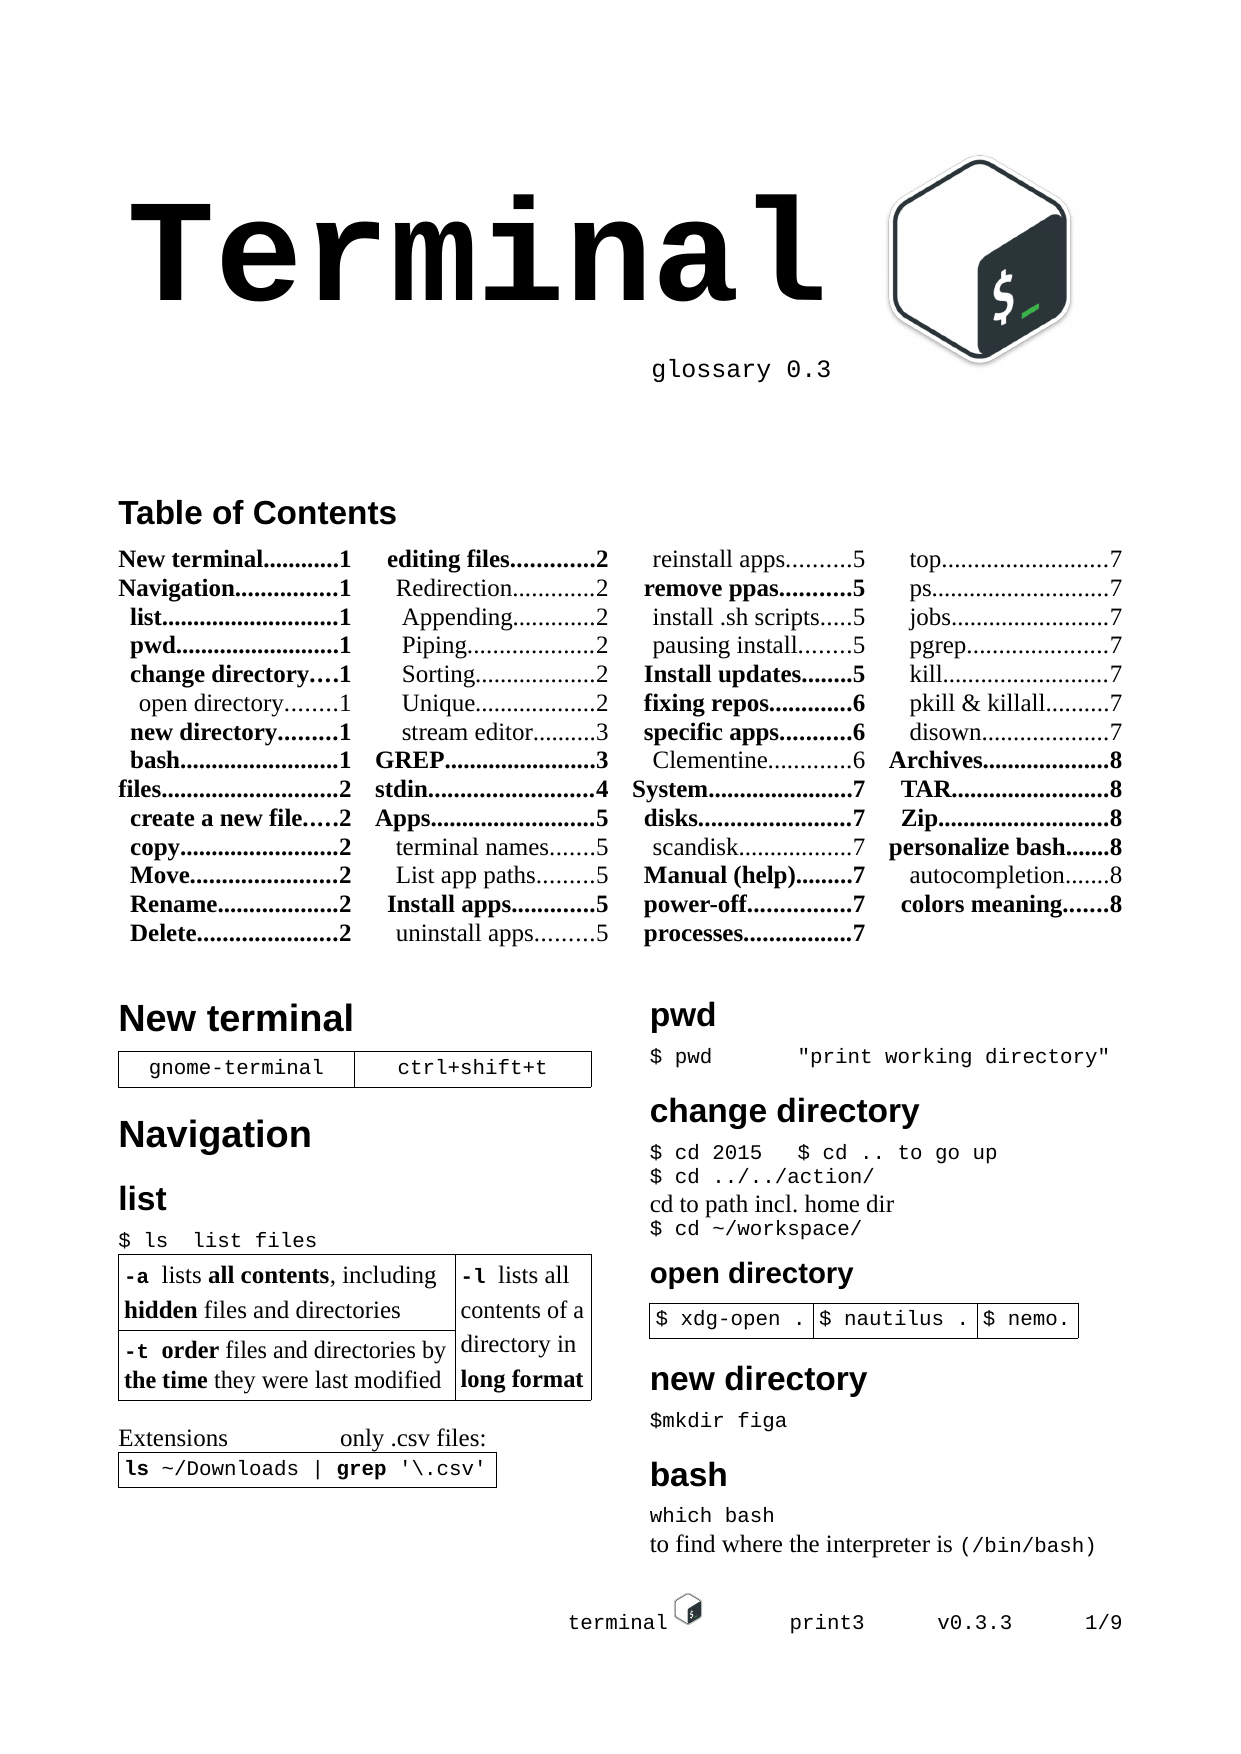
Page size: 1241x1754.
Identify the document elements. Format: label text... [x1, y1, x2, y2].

subtitle Table of Contents [118, 493, 1122, 532]
text copy 2 [130, 832, 351, 860]
text which bash [649, 1506, 1122, 1529]
text editing files 2 [387, 544, 608, 573]
text Sorting 2 [402, 659, 608, 688]
text pgrep 7 [909, 630, 1122, 659]
text files 2 [118, 774, 351, 803]
text System 7 [632, 774, 865, 803]
text processes 7 [644, 918, 865, 947]
text List app paths 5 [396, 860, 608, 889]
text disks 7 [644, 803, 865, 832]
subtitle new directory [649, 1359, 1122, 1397]
text stream editor 3 [402, 717, 608, 745]
text open directory 1 [139, 688, 351, 717]
table_header gnome-terminal [119, 1052, 354, 1087]
table_header ls ~/Downloads | grep '\.csv' [119, 1453, 496, 1487]
text disown 7 [909, 717, 1122, 745]
text remove ppas 5 [644, 573, 865, 602]
subtitle bash [649, 1454, 1122, 1493]
table_header -a lists all contents, including hidden files and directories [119, 1255, 455, 1329]
text TAR 8 [901, 774, 1122, 803]
text fixing repos 6 [644, 688, 865, 717]
text install .sh scripts 5 [652, 602, 865, 630]
text scandisk 7 [652, 832, 865, 860]
text stdin 4 [375, 774, 608, 803]
table_header $ nautilus . [814, 1304, 977, 1338]
subtitle pwd [649, 995, 1122, 1034]
text ps 7 [909, 573, 1122, 602]
text Appending 2 [402, 602, 608, 630]
text personalize bash 8 [889, 832, 1122, 860]
subtitle list [118, 1179, 591, 1218]
text change directory 1 [130, 659, 351, 688]
text Delete 2 [130, 918, 351, 947]
text Extensions only .csv files: [118, 1423, 591, 1452]
text pkill & killall 7 [909, 688, 1122, 717]
text cd to path incl. home dir [649, 1189, 1122, 1218]
text new directory 1 [130, 717, 351, 745]
table_header [837, 118, 1123, 421]
subtitle open directory [649, 1256, 1122, 1290]
text Apps 5 [375, 803, 608, 832]
subtitle change directory [649, 1091, 1122, 1129]
text Rename 2 [130, 889, 351, 918]
text bash 1 [130, 745, 351, 774]
text top 7 [909, 544, 1122, 573]
table_header Terminal glossary 0.3 [118, 118, 837, 421]
text $ pwd "print working directory" [649, 1046, 1122, 1070]
text New terminal 1 [118, 544, 351, 573]
subtitle New terminal [118, 995, 591, 1039]
text Piping 2 [402, 630, 608, 659]
table_header $ xdg-open . [650, 1304, 813, 1338]
picture [842, 123, 1117, 399]
text colors meaning 8 [901, 889, 1122, 918]
text Move 2 [130, 860, 351, 889]
text Zip 8 [901, 803, 1122, 832]
text uninstall apps 5 [396, 918, 608, 947]
text terminal names 5 [396, 832, 608, 860]
text GREP 3 [375, 745, 608, 774]
table_header $ nemo. [978, 1304, 1078, 1338]
text Install apps 5 [387, 889, 608, 918]
text Manual (help) 7 [644, 860, 865, 889]
text specific apps 6 [644, 717, 865, 745]
table_cell -t order files and directories by the time they were last modified [119, 1331, 455, 1399]
text to find where the interpreter is (/bin/bash) [649, 1529, 1122, 1559]
text power-off 7 [644, 889, 865, 918]
text create a new file 2 [130, 803, 351, 832]
text $ cd ~/workspace/ [649, 1218, 1122, 1242]
table_header ctrl+shift+t [355, 1052, 591, 1087]
text Clementine 6 [652, 745, 865, 774]
text Install updates 5 [644, 659, 865, 688]
table_header -l lists all contents of a directory in long format [456, 1255, 591, 1399]
picture [667, 1588, 709, 1630]
text jobs 7 [909, 602, 1122, 630]
text $ cd ../../action/ [649, 1166, 1122, 1189]
text autocompletion 8 [909, 860, 1122, 889]
text $ cd 2015 $ cd .. to go up [649, 1142, 1122, 1166]
text reinstall apps 5 [652, 544, 865, 573]
subtitle Navigation [118, 1112, 591, 1155]
text pausing install 5 [652, 630, 865, 659]
text Unique 2 [402, 688, 608, 717]
text $ ls list files [118, 1230, 591, 1254]
text Navigation 1 [118, 573, 351, 602]
text Redirection 2 [396, 573, 608, 602]
text $mkdir figa [649, 1410, 1122, 1433]
text list 1 [130, 602, 351, 630]
text pwd 1 [130, 630, 351, 659]
text Archives 8 [889, 745, 1122, 774]
text kill 7 [909, 659, 1122, 688]
